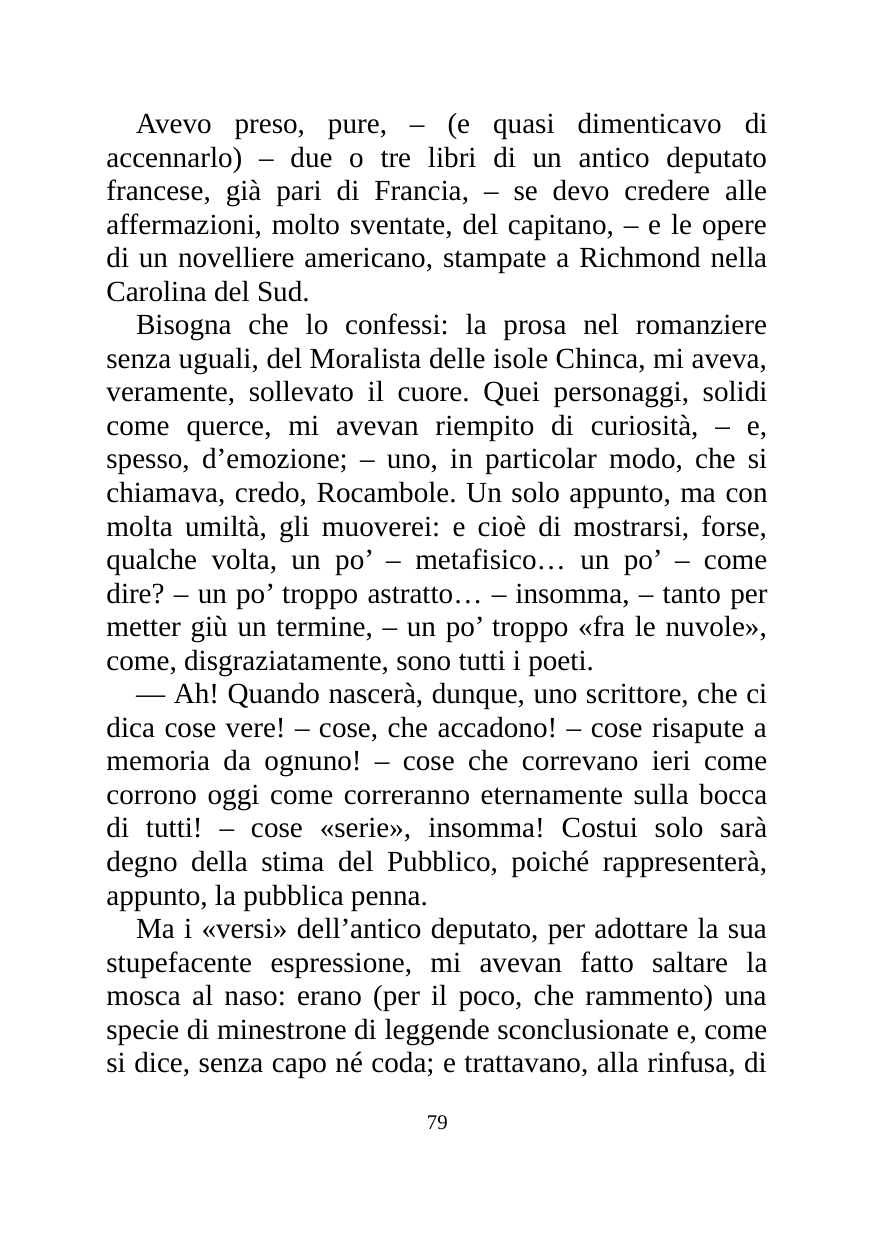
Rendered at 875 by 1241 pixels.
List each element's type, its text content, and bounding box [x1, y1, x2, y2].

text Ma i «versi» dell’antico deputato, per adottare la sua stupefacente espressione, mi avevan fatto saltare la mosca al naso: erano (per il poco, che rammento) una specie di minestrone di leggende sconclusionate e, come si dice, senza capo né coda; e trattavano, alla rinfusa, di [106, 911, 768, 1079]
text — Ah! Quando nascerà, dunque, uno scrittore, che ci dica cose vere! – cose, che accadono! – cose risapute a memoria da ognuno! – cose che correvano ieri come corrono oggi come correranno eternamente sulla bocca di tutti! – cose «serie», insomma! Costui solo sarà degno della stima del Pubblico, poiché rappresenterà, appunto, la pubblica penna. [106, 676, 768, 911]
text Bisogna che lo confessi: la prosa nel romanziere senza uguali, del Moralista delle isole Chinca, mi aveva, veramente, sollevato il cuore. Quei personaggi, solidi come querce, mi avevan riempito di curiosità, – e, spesso, d’emozione; – uno, in particolar modo, che si chiamava, credo, Rocambole. Un solo appunto, ma con molta umiltà, gli muoverei: e cioè di mostrarsi, forse, qualche volta, un po’ – metafisico… un po’ – come dire? – un po’ troppo astratto… – insomma, – tanto per metter giù un termine, – un po’ troppo «fra le nuvole», come, disgraziatamente, sono tutti i poeti. [106, 307, 768, 676]
text Avevo preso, pure, – (e quasi dimenticavo di accennarlo) – due o tre libri di un antico deputato francese, già pari di Francia, – se devo credere alle affermazioni, molto sventate, del capitano, – e le opere di un novelliere americano, stampate a Richmond nella Carolina del Sud. [106, 106, 768, 307]
